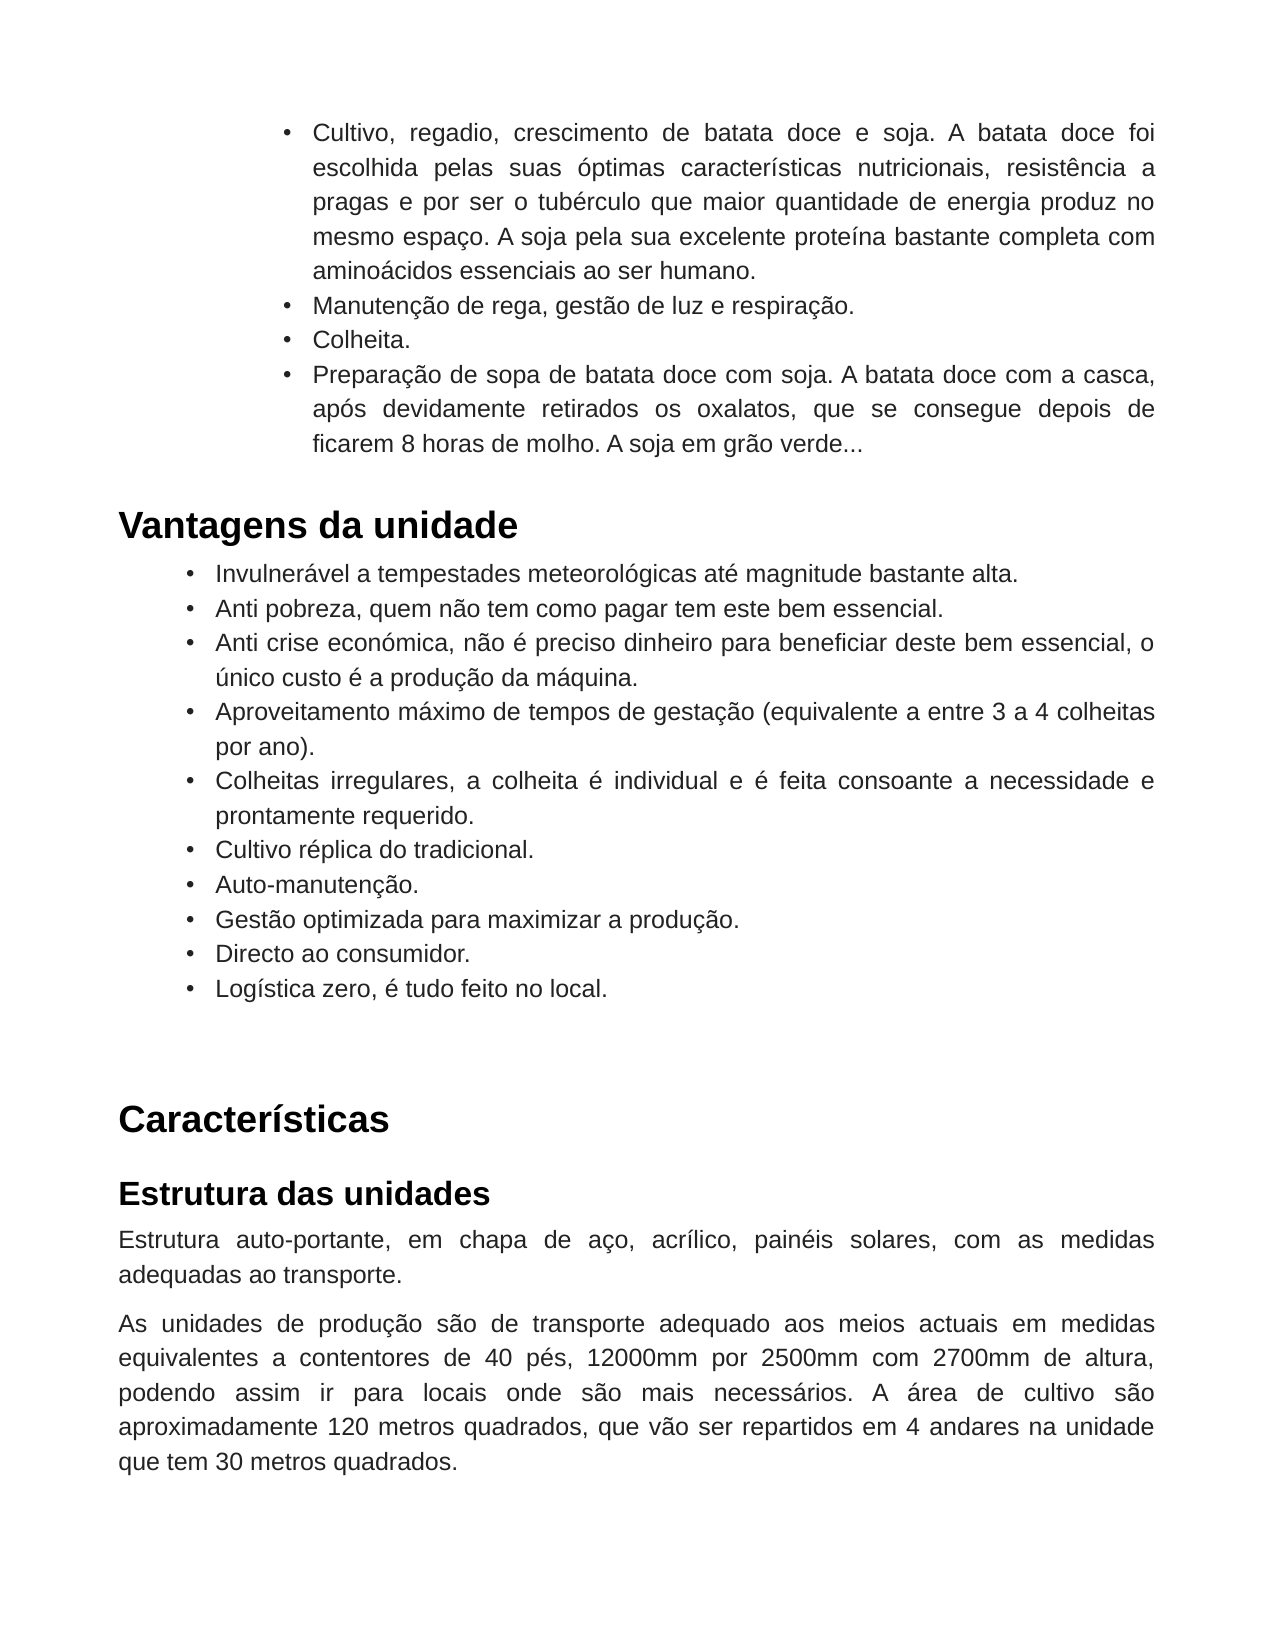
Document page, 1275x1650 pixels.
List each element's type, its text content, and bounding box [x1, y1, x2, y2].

subtitle Características [118, 1097, 1157, 1141]
list Colheita. [283, 325, 1157, 354]
list Preparação de sopa de batata doce com soja. A batata doce com a casca, após devidamente retirados os oxalatos, que se consegue depois de ficarem 8 horas de molho. A soja em grão verde... [283, 360, 1157, 458]
text As unidades de produção são de transporte adequado aos meios actuais em medidas equivalentes a contentores de 40 pés, 12000mm por 2500mm com 2700mm de altura, podendo assim ir para locais onde são mais necessários. A área de cultivo são aproximadamente 120 metros quadrados, que vão ser repartidos em 4 andares na unidade que tem 30 metros quadrados. [118, 1309, 1157, 1475]
list Logística zero, é tudo feito no local. [186, 974, 1157, 1003]
list Colheitas irregulares, a colheita é individual e é feita consoante a necessidade e prontamente requerido. [186, 766, 1157, 830]
list Anti pobreza, quem não tem como pagar tem este bem essencial. [186, 594, 1157, 622]
text Estrutura auto-portante, em chapa de aço, acrílico, painéis solares, com as medidas adequadas ao transporte. [118, 1225, 1157, 1288]
list Invulnerável a tempestades meteorológicas até magnitude bastante alta. [186, 559, 1157, 588]
subtitle Estrutura das unidades [118, 1174, 1157, 1213]
list Gestão optimizada para maximizar a produção. [186, 904, 1157, 933]
list Cultivo réplica do tradicional. [186, 835, 1157, 864]
list Auto-manutenção. [186, 870, 1157, 899]
list Directo ao consumidor. [186, 939, 1157, 968]
list Anti crise económica, não é preciso dinheiro para beneficiar deste bem essencial, o único custo é a produção da máquina. [186, 628, 1157, 692]
list Cultivo, regadio, crescimento de batata doce e soja. A batata doce foi escolhida pelas suas óptimas características nutricionais, resistência a pragas e por ser o tubérculo que maior quantidade de energia produz no mesmo espaço. A soja pela sua excelente proteína bastante completa com aminoácidos essenciais ao ser humano. [283, 118, 1157, 285]
list Manutenção de rega, gestão de luz e respiração. [283, 291, 1157, 319]
list Aproveitamento máximo de tempos de gestação (equivalente a entre 3 a 4 colheitas por ano). [186, 697, 1157, 761]
subtitle Vantagens da unidade [118, 503, 1157, 547]
